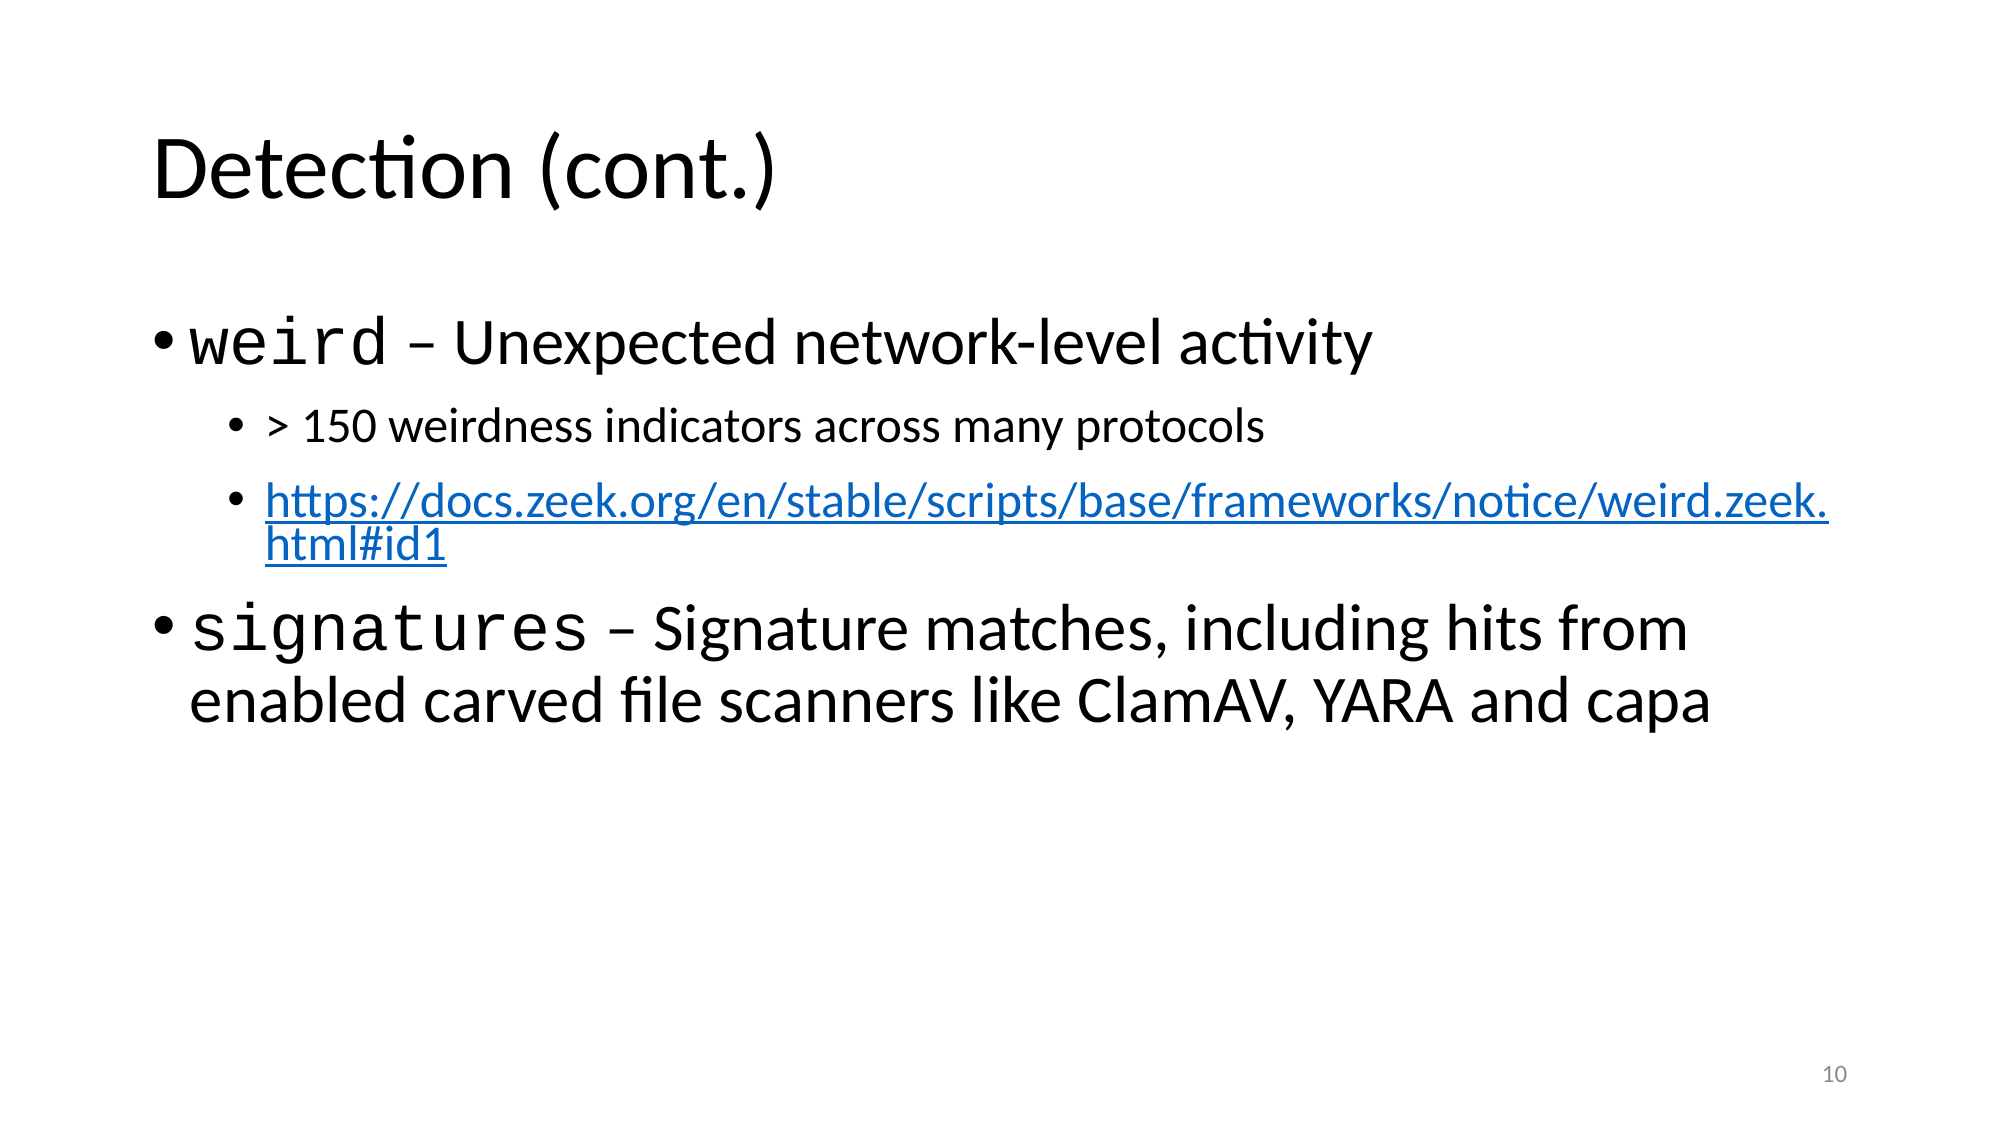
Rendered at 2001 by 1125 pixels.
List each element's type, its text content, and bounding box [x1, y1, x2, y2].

slide_number [1412, 1042, 1863, 1103]
list weird – Unexpected network-level activity > 150 weirdness indicators across many protocols https://docs.zeek.org/en/stable/scripts/base/frameworks/notice/weird.zeek.html#id1 signatures – Signature matches, including hits from enabled carved file scanners like ClamAV, YARA and capa [137, 299, 1863, 1014]
title Detection (cont.) [137, 59, 1863, 278]
